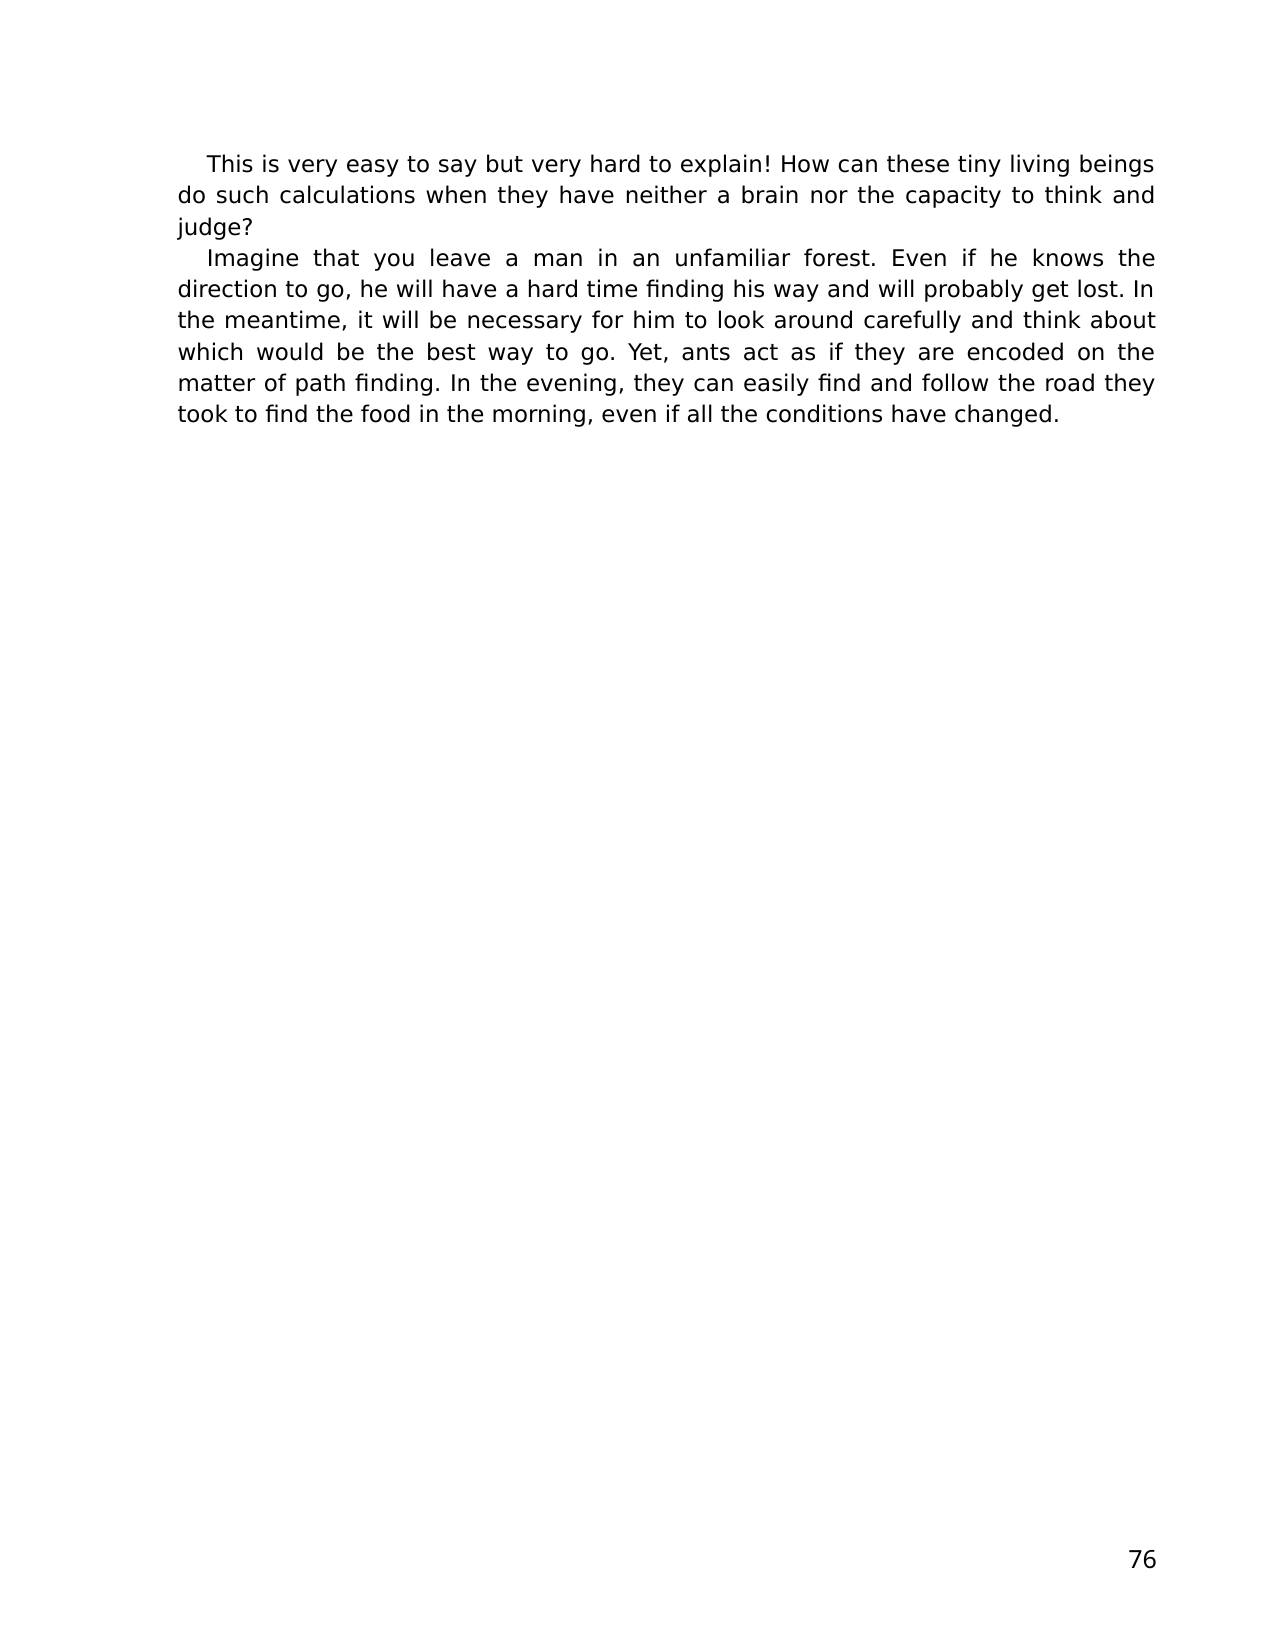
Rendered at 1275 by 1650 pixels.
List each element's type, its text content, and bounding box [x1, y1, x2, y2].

text This is very easy to say but very hard to explain! How can these tiny living beings do such calculations when they have neither a brain nor the capacity to think and judge? [177, 148, 1157, 241]
text Imagine that you leave a man in an unfamiliar forest. Even if he knows the direction to go, he will have a hard time finding his way and will probably get lost. In the meantime, it will be necessary for him to look around carefully and think about which would be the best way to go. Yet, ants act as if they are encoded on the matter of path finding. In the evening, they can easily find and follow the road they took to find the food in the morning, even if all the conditions have changed. [177, 241, 1157, 429]
